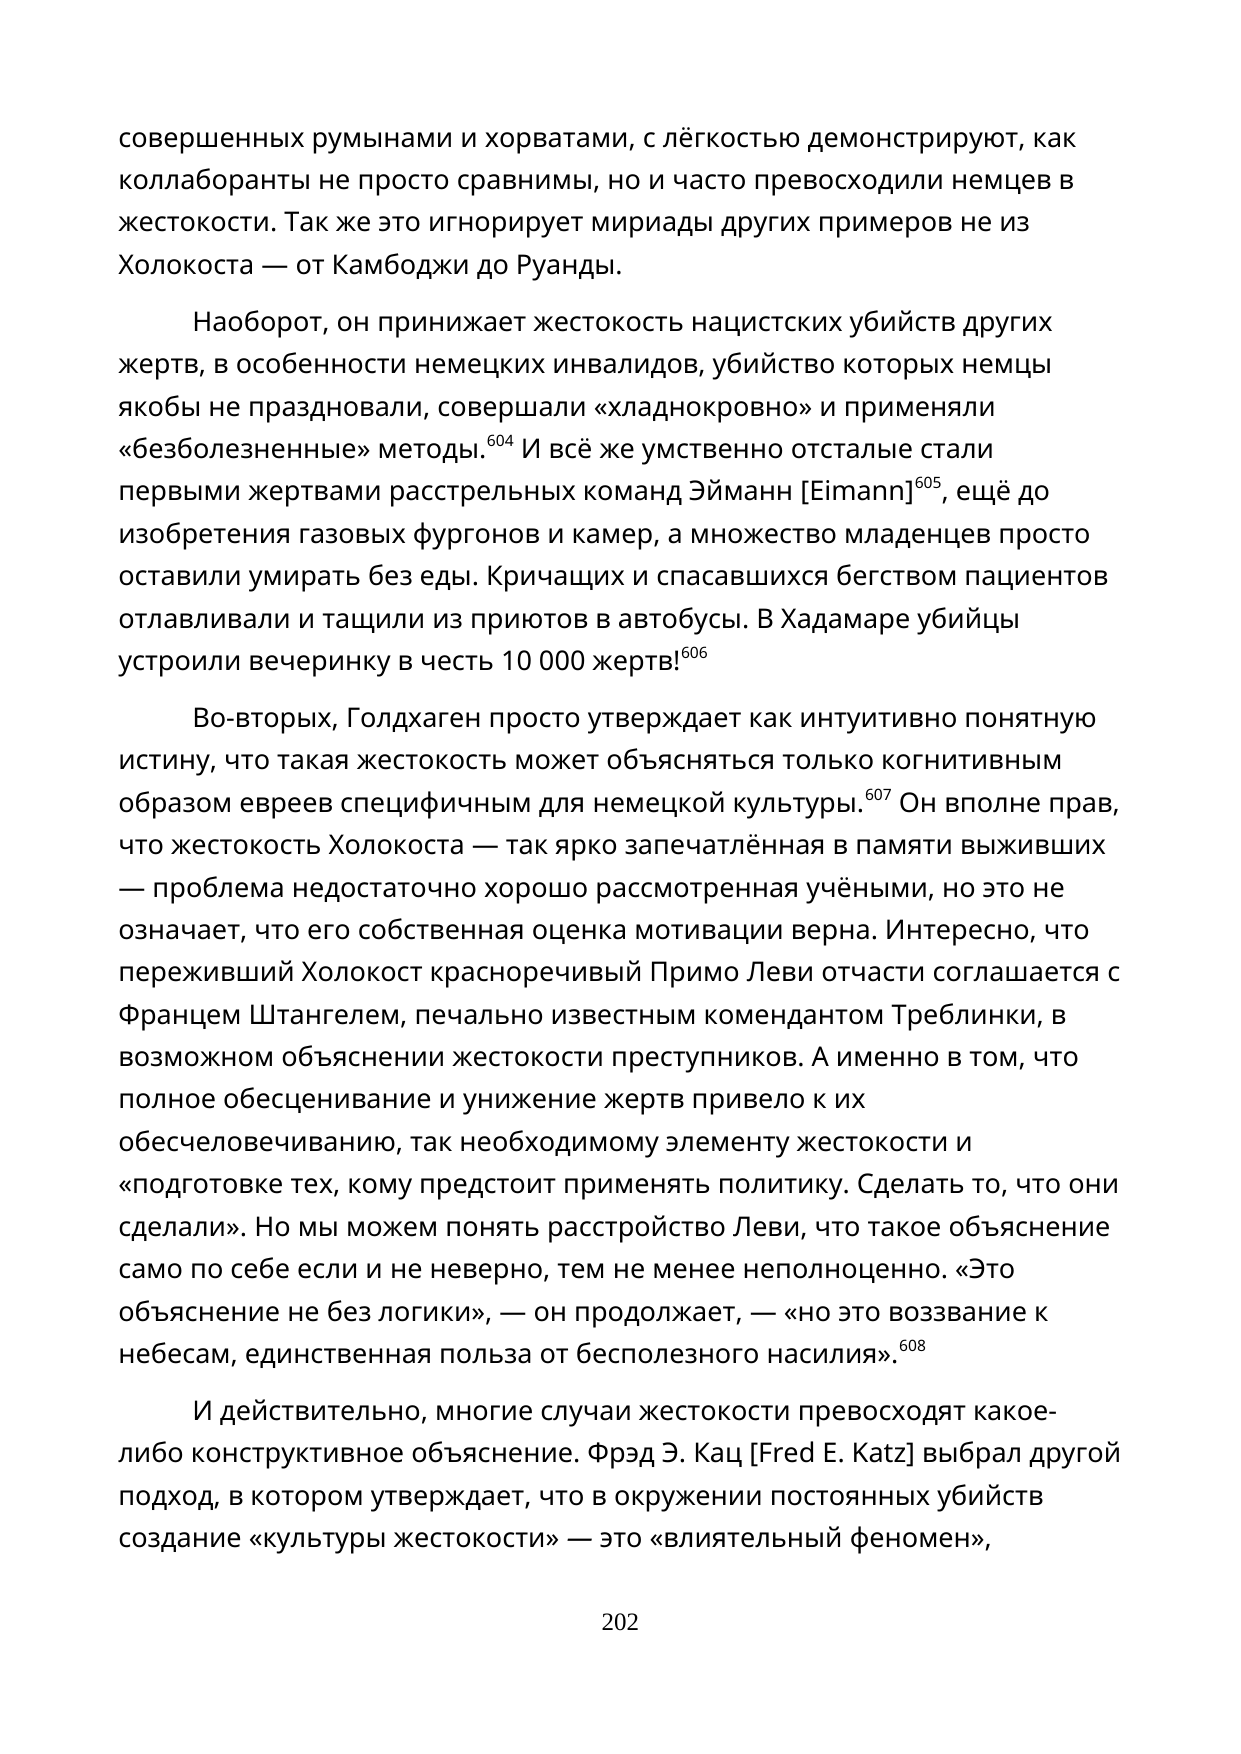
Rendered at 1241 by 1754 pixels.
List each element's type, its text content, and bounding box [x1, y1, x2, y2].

text И действительно, многие случаи жестокости превосходят какое-либо конструктивное объяснение. Фрэд Э. Кац [Fred E. Katz] выбрал другой подход, в котором утверждает, что в окружении постоянных убийств создание «культуры жестокости» — это «влиятельный феномен», [118, 1391, 1122, 1555]
text Наоборот, он принижает жестокость нацистских убийств других жертв, в особенности немецких инвалидов, убийство которых немцы якобы не праздновали, совершали «хладнокровно» и применяли «безболезненные» методы. И всё же умственно отсталые стали первыми жертвами расстрельных команд Эйманн [Eimann], ещё до изобретения газовых фургонов и камер, а множество младенцев просто оставили умирать без еды. Кричащих и спасавшихся бегством пациентов отлавливали и тащили из приютов в автобусы. В Хадамаре убийцы устроили вечеринку в честь 10 000 жертв! [118, 302, 1122, 678]
text совершенных румынами и хорватами, с лёгкостью демонстрируют, как коллаборанты не просто сравнимы, но и часто превосходили немцев в жестокости. Так же это игнорирует мириады других примеров не из Холокоста — от Камбоджи до Руанды. [118, 118, 1122, 282]
text Во-вторых, Голдхаген просто утверждает как интуитивно понятную истину, что такая жестокость может объясняться только когнитивным образом евреев специфичным для немецкой культуры. Он вполне прав, что жестокость Холокоста — так ярко запечатлённая в памяти выживших — проблема недостаточно хорошо рассмотренная учёными, но это не означает, что его собственная оценка мотивации верна. Интересно, что переживший Холокост красноречивый Примо Леви отчасти соглашается с Францем Штангелем, печально известным комендантом Треблинки, в возможном объяснении жестокости преступников. А именно в том, что полное обесценивание и унижение жертв привело к их обесчеловечиванию, так необходимому элементу жестокости и «подготовке тех, кому предстоит применять политику. Сделать то, что они сделали». Но мы можем понять расстройство Леви, что такое объяснение само по себе если и не неверно, тем не менее неполноценно. «Это объяснение не без логики», — он продолжает, — «но это воззвание к небесам, единственная польза от бесполезного насилия». [118, 698, 1122, 1371]
